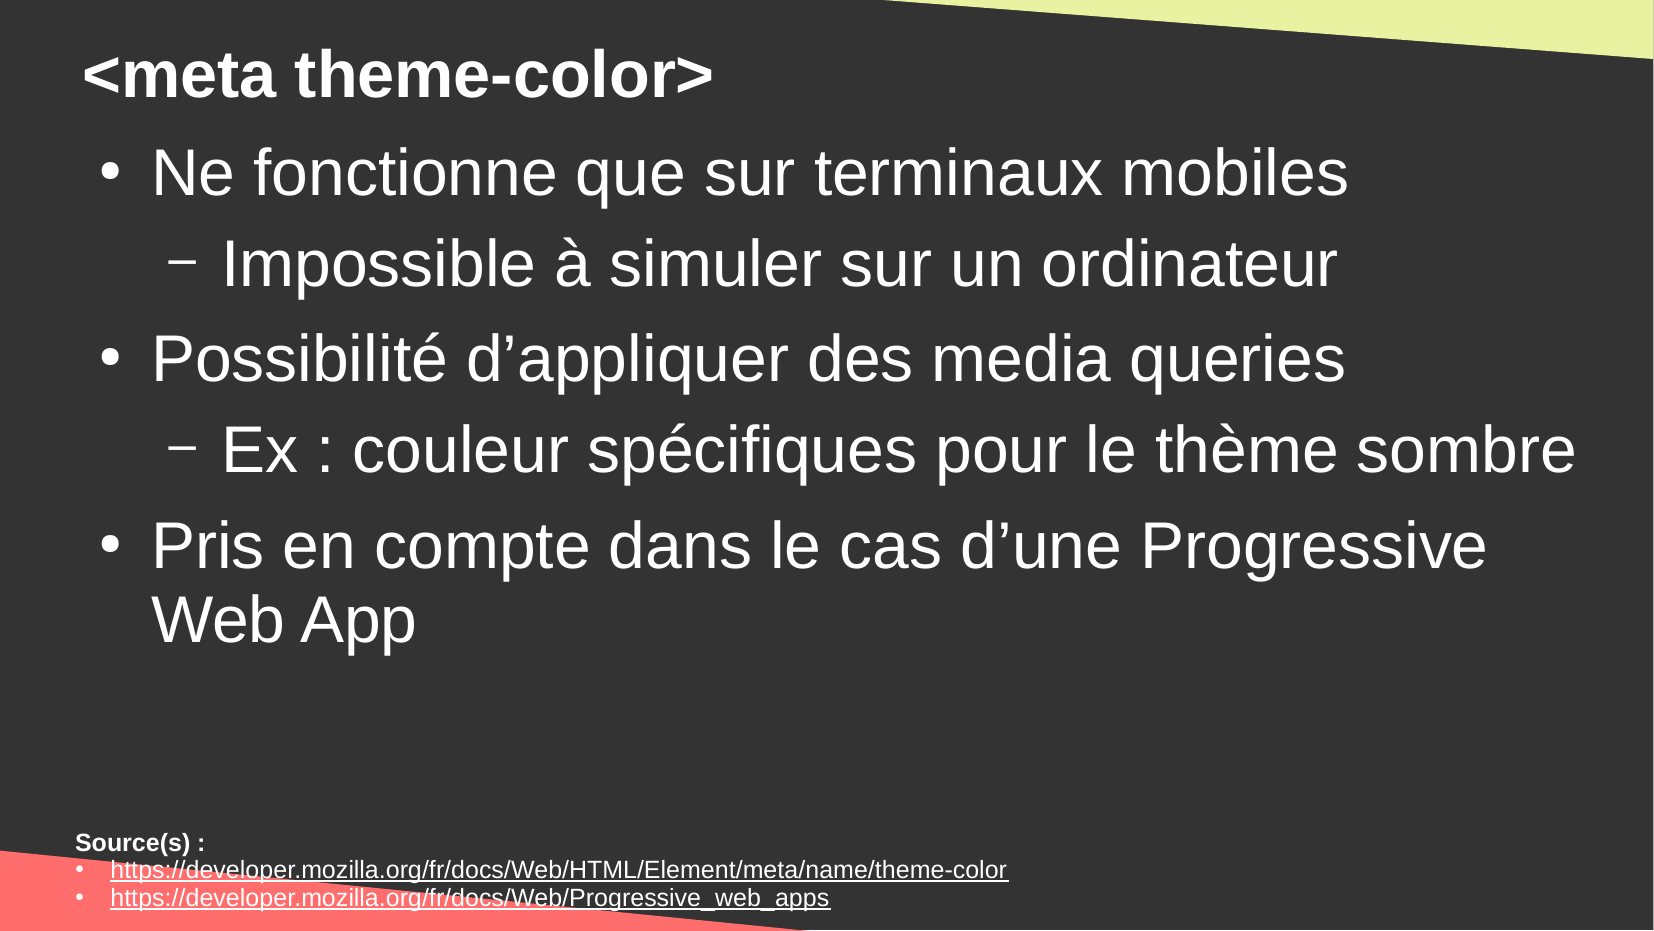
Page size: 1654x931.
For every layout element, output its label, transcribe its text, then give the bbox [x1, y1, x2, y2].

title [82, 37, 1276, 122]
text_box [883, 0, 1654, 60]
list Ne fonctionne que sur terminaux mobiles Impossible à simuler sur un ordinateur Possibilité d’appliquer des media queries Ex : couleur spécifiques pour le thème sombre Pris en compte dans le cas d’une Progressive Web App [80, 135, 1605, 662]
text_box [0, 850, 810, 931]
text_box Source(s) : https://developer.mozilla.org/fr/docs/Web/HTML/Element/meta/name/theme-color https://developer.mozilla.org/fr/docs/Web/Progressive_web_apps [60, 820, 1546, 920]
